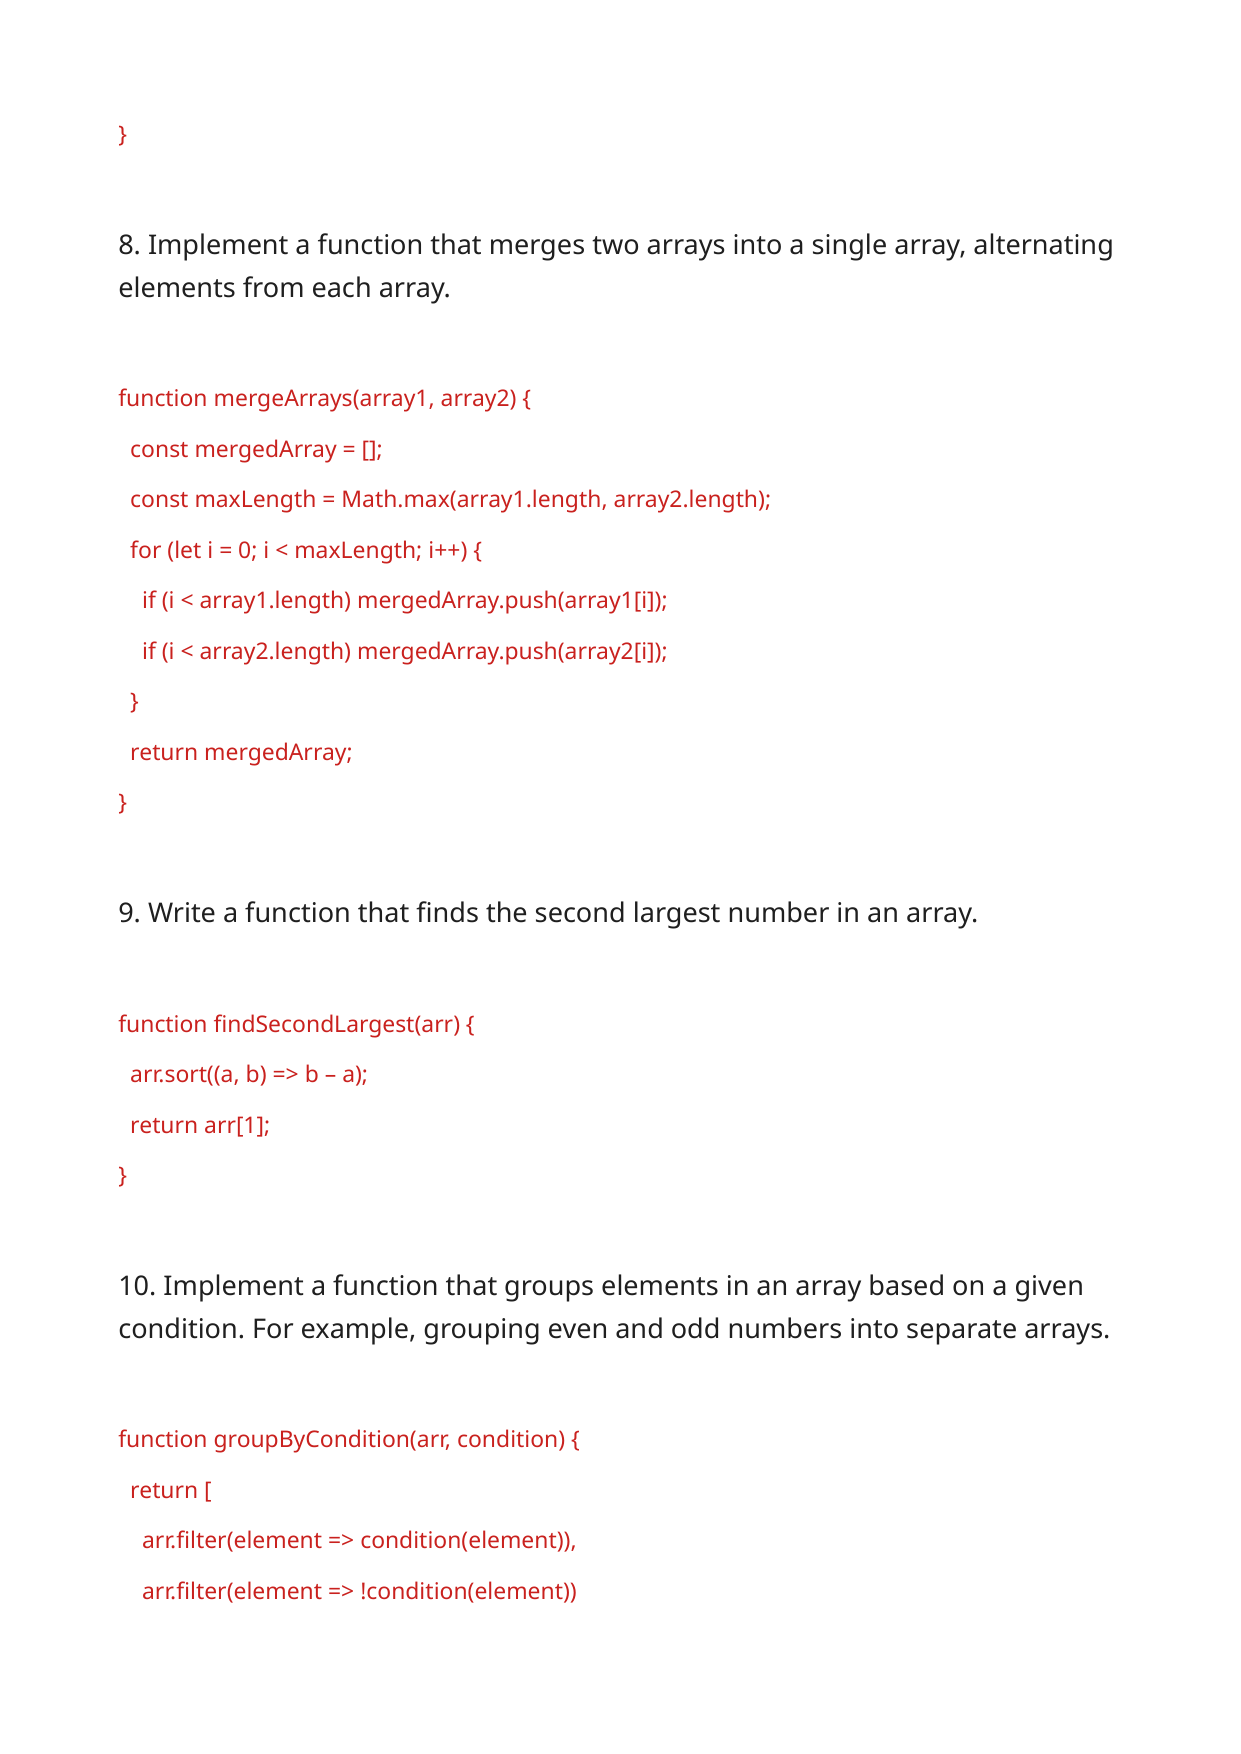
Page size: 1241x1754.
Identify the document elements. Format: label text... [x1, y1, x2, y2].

text function groupByCondition(arr, condition) { [118, 1423, 1122, 1454]
text const maxLength = Math.max(array1.length, array2.length); [118, 483, 1122, 514]
text arr.sort((a, b) => b – a); [118, 1058, 1122, 1089]
text 10. Implement a function that groups elements in an array based on a given condition. For example, grouping even and odd numbers into separate arrays. [118, 1267, 1122, 1346]
text return [ [118, 1473, 1122, 1505]
text 9. Write a function that finds the second largest number in an array. [118, 894, 1122, 931]
text } [118, 1159, 1122, 1190]
text } [118, 118, 1122, 149]
text function mergeArrays(array1, array2) { [118, 382, 1122, 413]
text } [118, 685, 1122, 716]
text arr.filter(element => condition(element)), [118, 1524, 1122, 1555]
text if (i < array1.length) mergedArray.push(array1[i]); [118, 584, 1122, 615]
text arr.filter(element => !condition(element)) [118, 1574, 1122, 1606]
text return arr[1]; [118, 1109, 1122, 1140]
text const mergedArray = []; [118, 432, 1122, 464]
text if (i < array2.length) mergedArray.push(array2[i]); [118, 634, 1122, 666]
text } [118, 786, 1122, 817]
text for (let i = 0; i < maxLength; i++) { [118, 533, 1122, 565]
text return mergedArray; [118, 736, 1122, 767]
text function findSecondLargest(arr) { [118, 1008, 1122, 1039]
text 8. Implement a function that merges two arrays into a single array, alternating elements from each array. [118, 226, 1122, 305]
